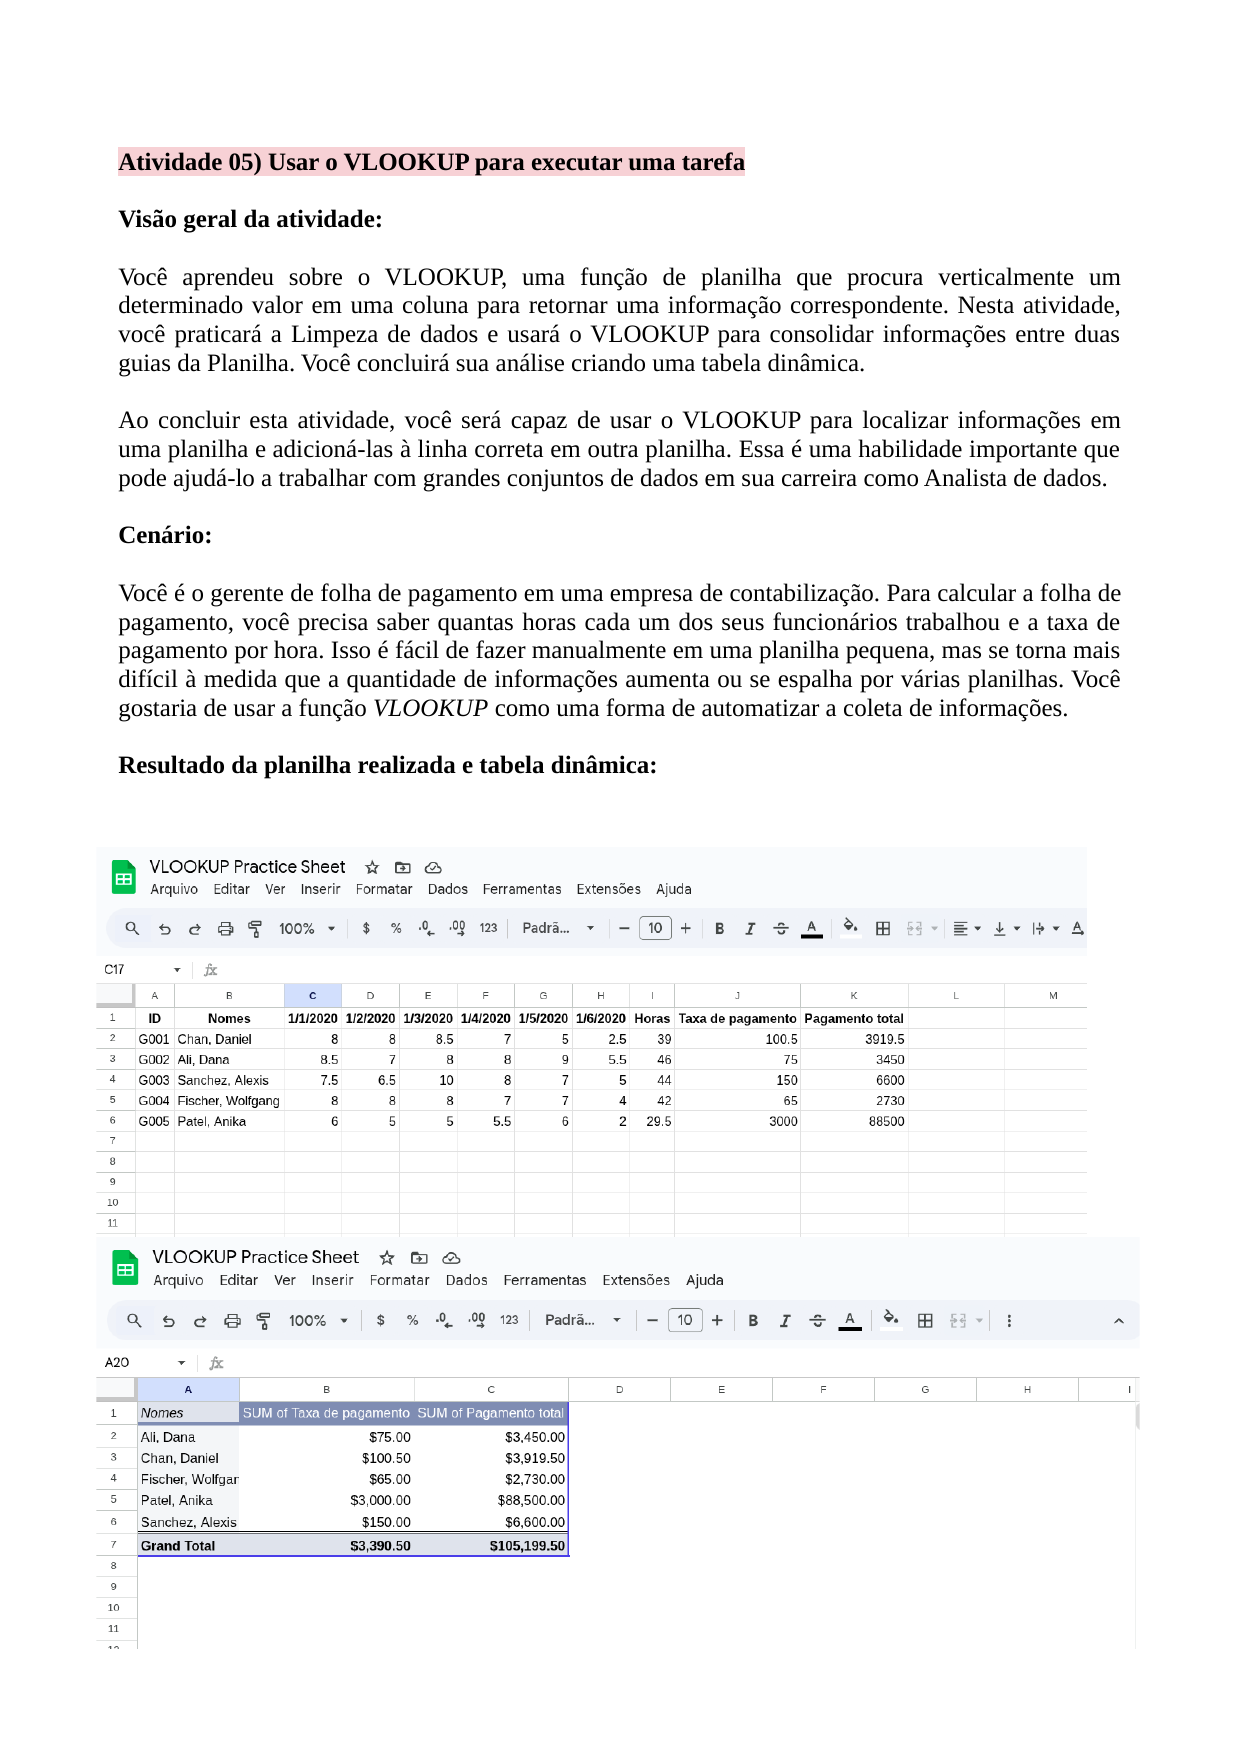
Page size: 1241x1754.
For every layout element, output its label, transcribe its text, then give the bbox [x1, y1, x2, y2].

text Cenário: [118, 521, 1122, 549]
text Você é o gerente de folha de pagamento em uma empresa de contabilização. Para calcular a folha de pagamento, você precisa saber quantas horas cada um dos seus funcionários trabalhou e a taxa de pagamento por hora. Isso é fácil de fazer manualmente em uma planilha pequena, mas se torna mais difícil à medida que a quantidade de informações aumenta ou se espalha por várias planilhas. Você gostaria de usar a função VLOOKUP como uma forma de automatizar a coleta de informações. [118, 578, 1122, 722]
text Ao concluir esta atividade, você será capaz de usar o VLOOKUP para localizar informações em uma planilha e adicioná-las à linha correta em outra planilha. Essa é uma habilidade importante que pode ajudá-lo a trabalhar com grandes conjuntos de dados em sua carreira como Analista de dados. [118, 406, 1122, 492]
text Atividade 05) Usar o VLOOKUP para executar uma tarefa [118, 147, 1122, 176]
text Visão geral da atividade: [118, 204, 1122, 233]
picture [96, 847, 1140, 1649]
text Você aprendeu sobre o VLOOKUP, uma função de planilha que procura verticalmente um determinado valor em uma coluna para retornar uma informação correspondente. Nesta atividade, você praticará a Limpeza de dados e usará o VLOOKUP para consolidar informações entre duas guias da Planilha. Você concluirá sua análise criando uma tabela dinâmica. [118, 262, 1122, 377]
text Resultado da planilha realizada e tabela dinâmica: [118, 751, 1122, 779]
